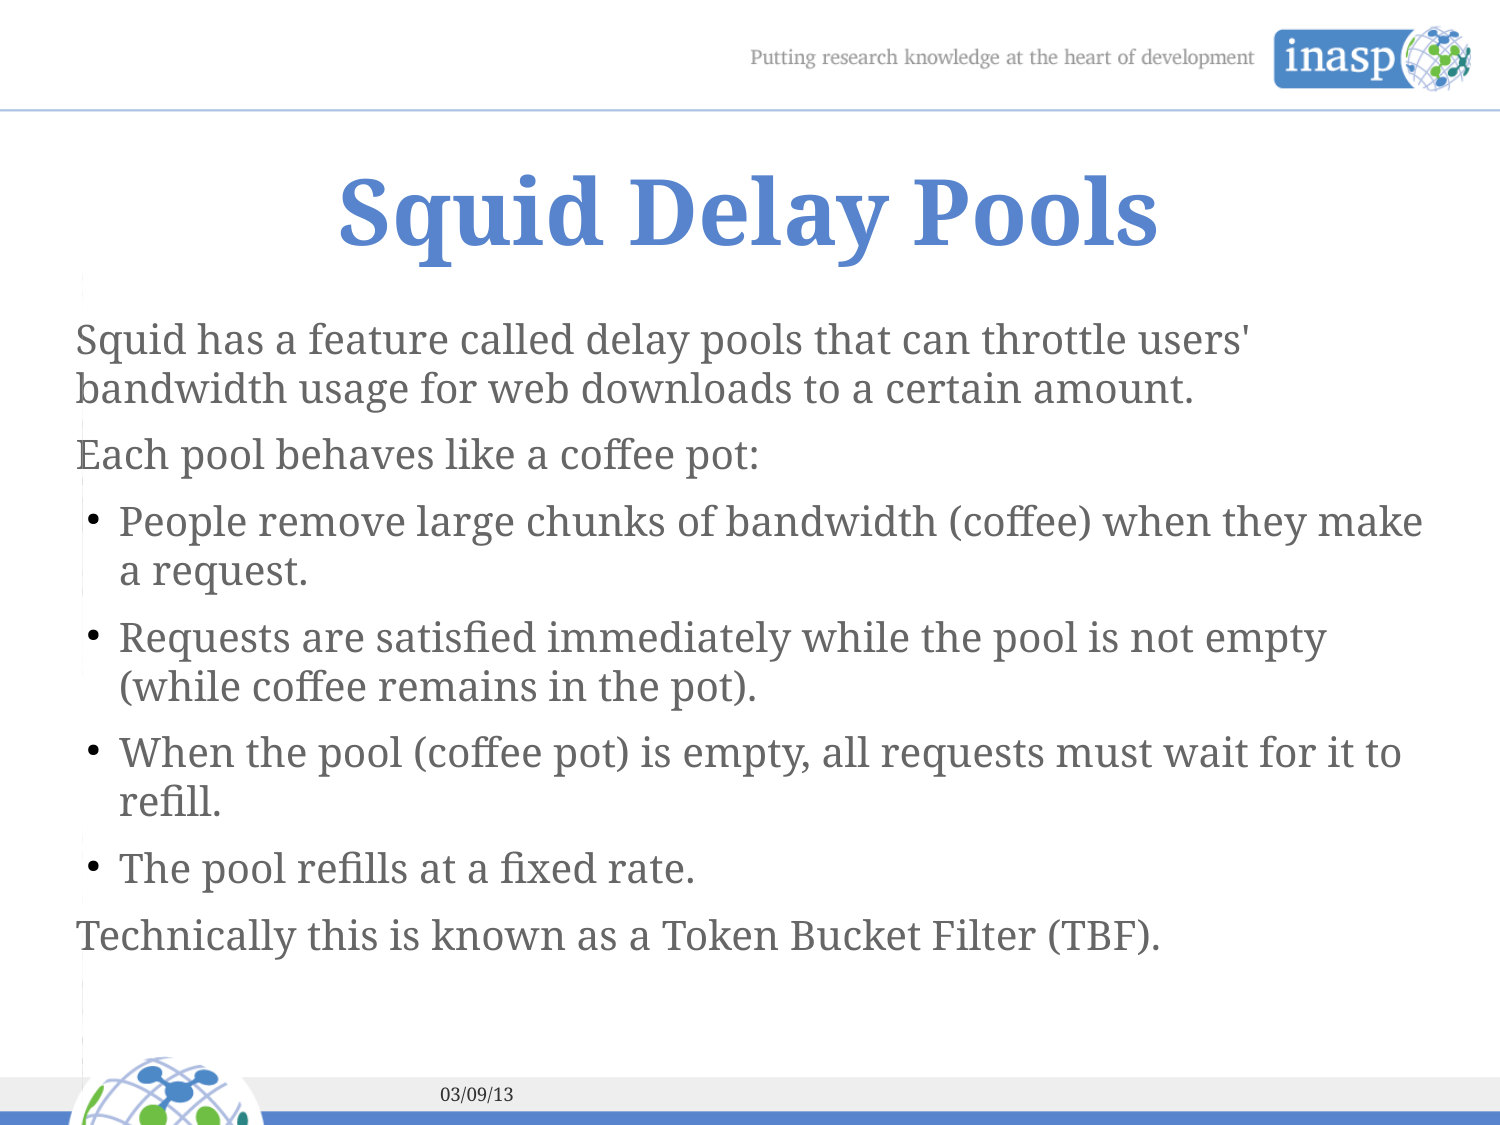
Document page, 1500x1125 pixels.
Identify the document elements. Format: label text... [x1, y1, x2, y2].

title Squid Delay Pools [75, 129, 1426, 313]
list Squid has a feature called delay pools that can throttle users' bandwidth usage for web downloads to a certain amount. Each pool behaves like a coffee pot: People remove large chunks of bandwidth (coffee) when they make a request. Requests are satisfied immediately while the pool is not empty (while coffee remains in the pot). When the pool (coffee pot) is empty, all requests must wait for it to refill. The pool refills at a fixed rate. Technically this is known as a Token Bucket Filter (TBF). [83, 313, 1426, 967]
picture [0, 0, 1500, 1125]
